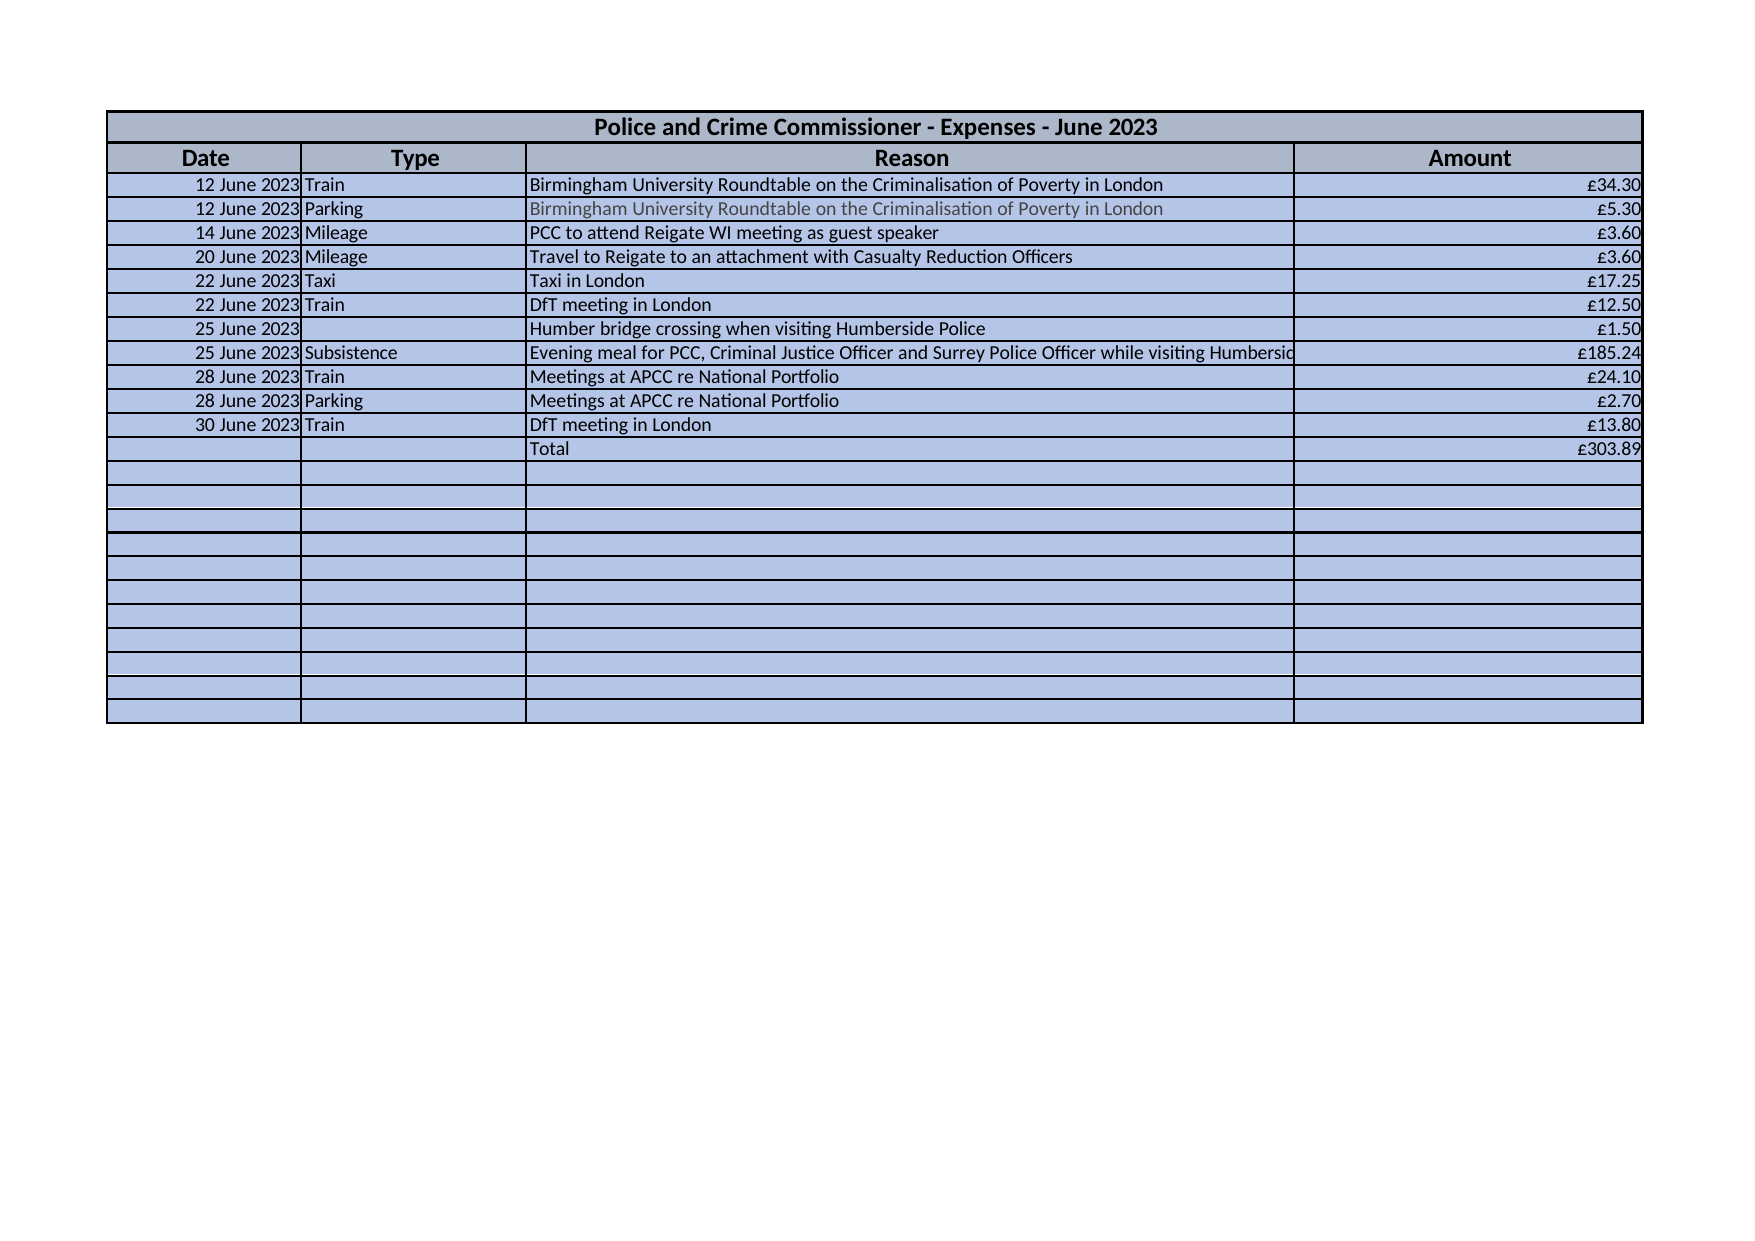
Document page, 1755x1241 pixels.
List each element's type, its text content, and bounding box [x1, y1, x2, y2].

table_cell Birmingham University Roundtable on the Criminalisation of Poverty in London [527, 174, 1293, 196]
table_cell 25 June 2023 [108, 342, 300, 364]
table_cell [1295, 700, 1641, 722]
table_cell £185.24 [1295, 342, 1641, 364]
table_cell Meetings at APCC re National Portfolio [527, 390, 1293, 412]
table_cell [1295, 486, 1641, 507]
table_cell Train [302, 174, 525, 196]
table_cell [302, 677, 525, 698]
table_cell [302, 534, 525, 555]
table_cell 12 June 2023 [108, 174, 300, 196]
table_cell [1295, 557, 1641, 579]
table_cell Mileage [302, 222, 525, 244]
table_cell [527, 677, 1293, 698]
table_cell [108, 653, 300, 674]
table_cell 12 June 2023 [108, 198, 300, 220]
table_cell [108, 581, 300, 603]
table_cell [108, 510, 300, 531]
table_cell [1295, 677, 1641, 698]
table_cell 30 June 2023 [108, 414, 300, 436]
table_cell [302, 653, 525, 674]
table_cell [527, 557, 1293, 579]
table_cell £34.30 [1295, 174, 1641, 196]
table_cell [302, 557, 525, 579]
table_header Police and Crime Commissioner - Expenses - June 2023 [108, 113, 1641, 141]
table_cell Type [302, 144, 525, 172]
table_cell [527, 653, 1293, 674]
table_cell [302, 486, 525, 507]
table_cell [527, 534, 1293, 555]
table_cell 28 June 2023 [108, 366, 300, 388]
table_cell Parking [302, 390, 525, 412]
table_cell PCC to attend Reigate WI meeting as guest speaker [527, 222, 1293, 244]
table_cell [527, 581, 1293, 603]
table_cell £13.80 [1295, 414, 1641, 436]
table_cell [1295, 510, 1641, 531]
table_cell £3.60 [1295, 222, 1641, 244]
table_cell 25 June 2023 [108, 318, 300, 340]
table_cell Train [302, 414, 525, 436]
table_cell [1295, 653, 1641, 674]
table_cell £3.60 [1295, 246, 1641, 268]
table_cell Travel to Reigate to an attachment with Casualty Reduction Officers [527, 246, 1293, 268]
table_cell 14 June 2023 [108, 222, 300, 244]
table_cell [108, 677, 300, 698]
table_cell [527, 605, 1293, 627]
table_cell [302, 605, 525, 627]
table_cell £17.25 [1295, 270, 1641, 292]
table_cell [1295, 581, 1641, 603]
table_cell Total [527, 438, 1293, 460]
table_cell [108, 486, 300, 507]
table_cell [527, 629, 1293, 651]
table_cell Parking [302, 198, 525, 220]
table_cell DfT meeting in London [527, 294, 1293, 316]
table_cell Taxi in London [527, 270, 1293, 292]
table_cell [302, 318, 525, 340]
table_cell 22 June 2023 [108, 294, 300, 316]
table_cell £5.30 [1295, 198, 1641, 220]
table_cell Mileage [302, 246, 525, 268]
table_cell Taxi [302, 270, 525, 292]
table_cell Subsistence [302, 342, 525, 364]
table_cell [527, 510, 1293, 531]
table_cell 22 June 2023 [108, 270, 300, 292]
table_cell [1295, 605, 1641, 627]
table_cell [108, 462, 300, 484]
table_cell Date [108, 144, 300, 172]
table_cell 20 June 2023 [108, 246, 300, 268]
table_cell £12.50 [1295, 294, 1641, 316]
table_cell [108, 534, 300, 555]
table_cell [527, 462, 1293, 484]
table_cell Birmingham University Roundtable on the Criminalisation of Poverty in London [527, 198, 1293, 220]
table_cell DfT meeting in London [527, 414, 1293, 436]
table_cell [527, 700, 1293, 722]
table_cell [108, 557, 300, 579]
table_cell [108, 605, 300, 627]
table_cell Train [302, 366, 525, 388]
table_cell Reason [527, 144, 1293, 172]
table_cell [302, 462, 525, 484]
table_cell [302, 438, 525, 460]
table_cell [1295, 462, 1641, 484]
table_cell Amount [1295, 144, 1641, 172]
table_cell [108, 700, 300, 722]
table_cell Humber bridge crossing when visiting Humberside Police [527, 318, 1293, 340]
table_cell 28 June 2023 [108, 390, 300, 412]
table_cell [302, 581, 525, 603]
table_cell Train [302, 294, 525, 316]
table_cell [1295, 534, 1641, 555]
table_cell [527, 486, 1293, 507]
table_cell [108, 629, 300, 651]
table_cell £2.70 [1295, 390, 1641, 412]
table_cell [108, 438, 300, 460]
table_cell £303.89 [1295, 438, 1641, 460]
table_cell Meetings at APCC re National Portfolio [527, 366, 1293, 388]
table_cell [302, 629, 525, 651]
table_cell £24.10 [1295, 366, 1641, 388]
table_cell [1295, 629, 1641, 651]
table_cell [302, 700, 525, 722]
table_cell Evening meal for PCC, Criminal Justice Officer and Surrey Police Officer while visiting Humbersid [527, 342, 1293, 364]
table_cell £1.50 [1295, 318, 1641, 340]
table_cell [302, 510, 525, 531]
